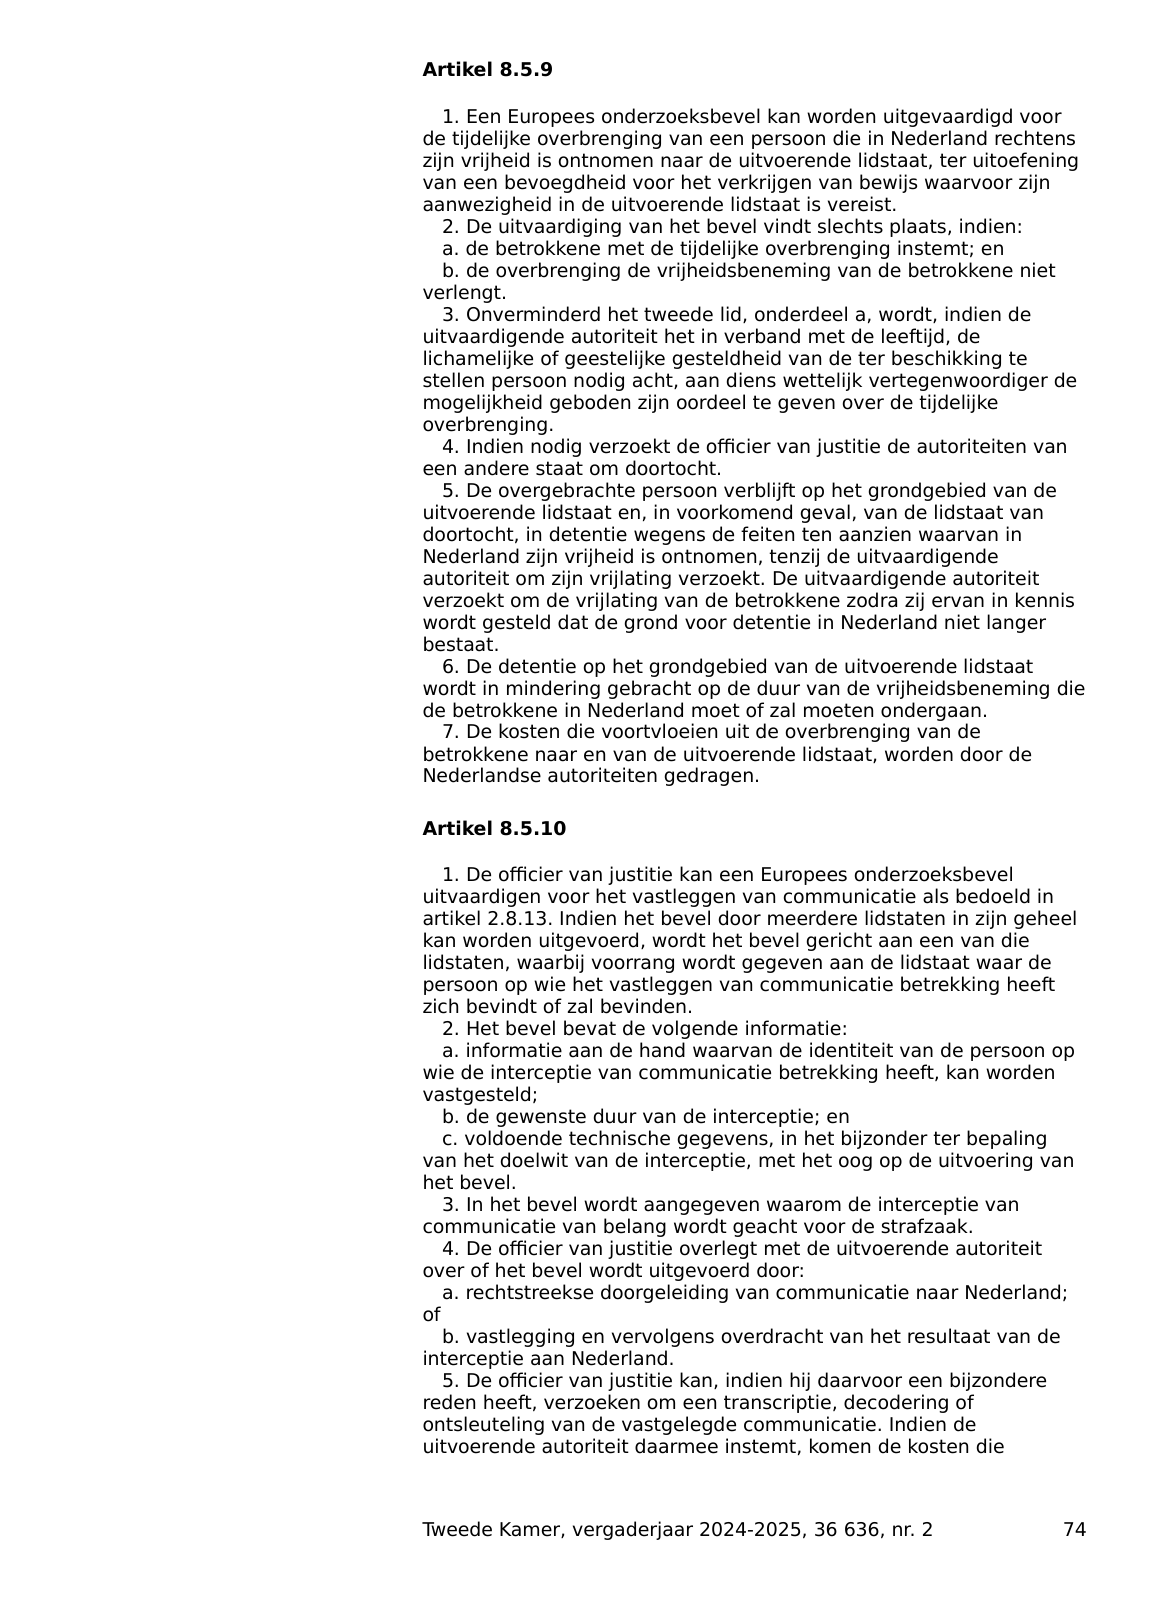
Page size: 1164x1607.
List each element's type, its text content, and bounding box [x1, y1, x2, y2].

text 5. De overgebrachte persoon verblijft op het grondgebied van de uitvoerende lidstaat en, in voorkomend geval, van de lidstaat van doortocht, in detentie wegens de feiten ten aanzien waarvan in Nederland zijn vrijheid is ontnomen, tenzij de uitvaardigende autoriteit om zijn vrijlating verzoekt. De uitvaardigende autoriteit verzoekt om de vrijlating van de betrokkene zodra zij ervan in kennis wordt gesteld dat de grond voor detentie in Nederland niet langer bestaat. [422, 480, 1087, 656]
text b. de overbrenging de vrijheidsbeneming van de betrokkene niet verlengt. [422, 260, 1087, 304]
text a. rechtstreekse doorgeleiding van communicatie naar Nederland; of [422, 1282, 1087, 1326]
text 3. In het bevel wordt aangegeven waarom de interceptie van communicatie van belang wordt geacht voor de strafzaak. [422, 1194, 1087, 1238]
text c. voldoende technische gegevens, in het bijzonder ter bepaling van het doelwit van de interceptie, met het oog op de uitvoering van het bevel. [422, 1128, 1087, 1194]
text 3. Onverminderd het tweede lid, onderdeel a, wordt, indien de uitvaardigende autoriteit het in verband met de leeftijd, de lichamelijke of geestelijke gesteldheid van de ter beschikking te stellen persoon nodig acht, aan diens wettelijk vertegenwoordiger de mogelijkheid geboden zijn oordeel te geven over de tijdelijke overbrenging. [422, 304, 1087, 436]
text b. vastlegging en vervolgens overdracht van het resultaat van de interceptie aan Nederland. [422, 1326, 1087, 1370]
text 6. De detentie op het grondgebied van de uitvoerende lidstaat wordt in mindering gebracht op de duur van de vrijheidsbeneming die de betrokkene in Nederland moet of zal moeten ondergaan. [422, 656, 1087, 721]
text 5. De officier van justitie kan, indien hij daarvoor een bijzondere reden heeft, verzoeken om een transcriptie, decodering of ontsleuteling van de vastgelegde communicatie. Indien de uitvoerende autoriteit daarmee instemt, komen de kosten die [422, 1370, 1087, 1458]
text 4. De officier van justitie overlegt met de uitvoerende autoriteit over of het bevel wordt uitgevoerd door: [422, 1238, 1087, 1282]
text 1. De officier van justitie kan een Europees onderzoeksbevel uitvaardigen voor het vastleggen van communicatie als bedoeld in artikel 2.8.13. Indien het bevel door meerdere lidstaten in zijn geheel kan worden uitgevoerd, wordt het bevel gericht aan een van die lidstaten, waarbij voorrang wordt gegeven aan de lidstaat waar de persoon op wie het vastleggen van communicatie betrekking heeft zich bevindt of zal bevinden. [422, 864, 1087, 1018]
text 1. Een Europees onderzoeksbevel kan worden uitgevaardigd voor de tijdelijke overbrenging van een persoon die in Nederland rechtens zijn vrijheid is ontnomen naar de uitvoerende lidstaat, ter uitoefening van een bevoegdheid voor het verkrijgen van bewijs waarvoor zijn aanwezigheid in de uitvoerende lidstaat is vereist. [422, 106, 1087, 216]
text b. de gewenste duur van de interceptie; en [422, 1106, 1087, 1128]
text a. de betrokkene met de tijdelijke overbrenging instemt; en [422, 238, 1087, 260]
text a. informatie aan de hand waarvan de identiteit van de persoon op wie de interceptie van communicatie betrekking heeft, kan worden vastgesteld; [422, 1040, 1087, 1106]
subtitle Artikel 8.5.9 [422, 59, 1087, 81]
text 2. Het bevel bevat de volgende informatie: [422, 1018, 1087, 1040]
text 2. De uitvaardiging van het bevel vindt slechts plaats, indien: [422, 216, 1087, 238]
subtitle Artikel 8.5.10 [422, 817, 1087, 839]
text 4. Indien nodig verzoekt de officier van justitie de autoriteiten van een andere staat om doortocht. [422, 436, 1087, 480]
text 7. De kosten die voortvloeien uit de overbrenging van de betrokkene naar en van de uitvoerende lidstaat, worden door de Nederlandse autoriteiten gedragen. [422, 721, 1087, 787]
